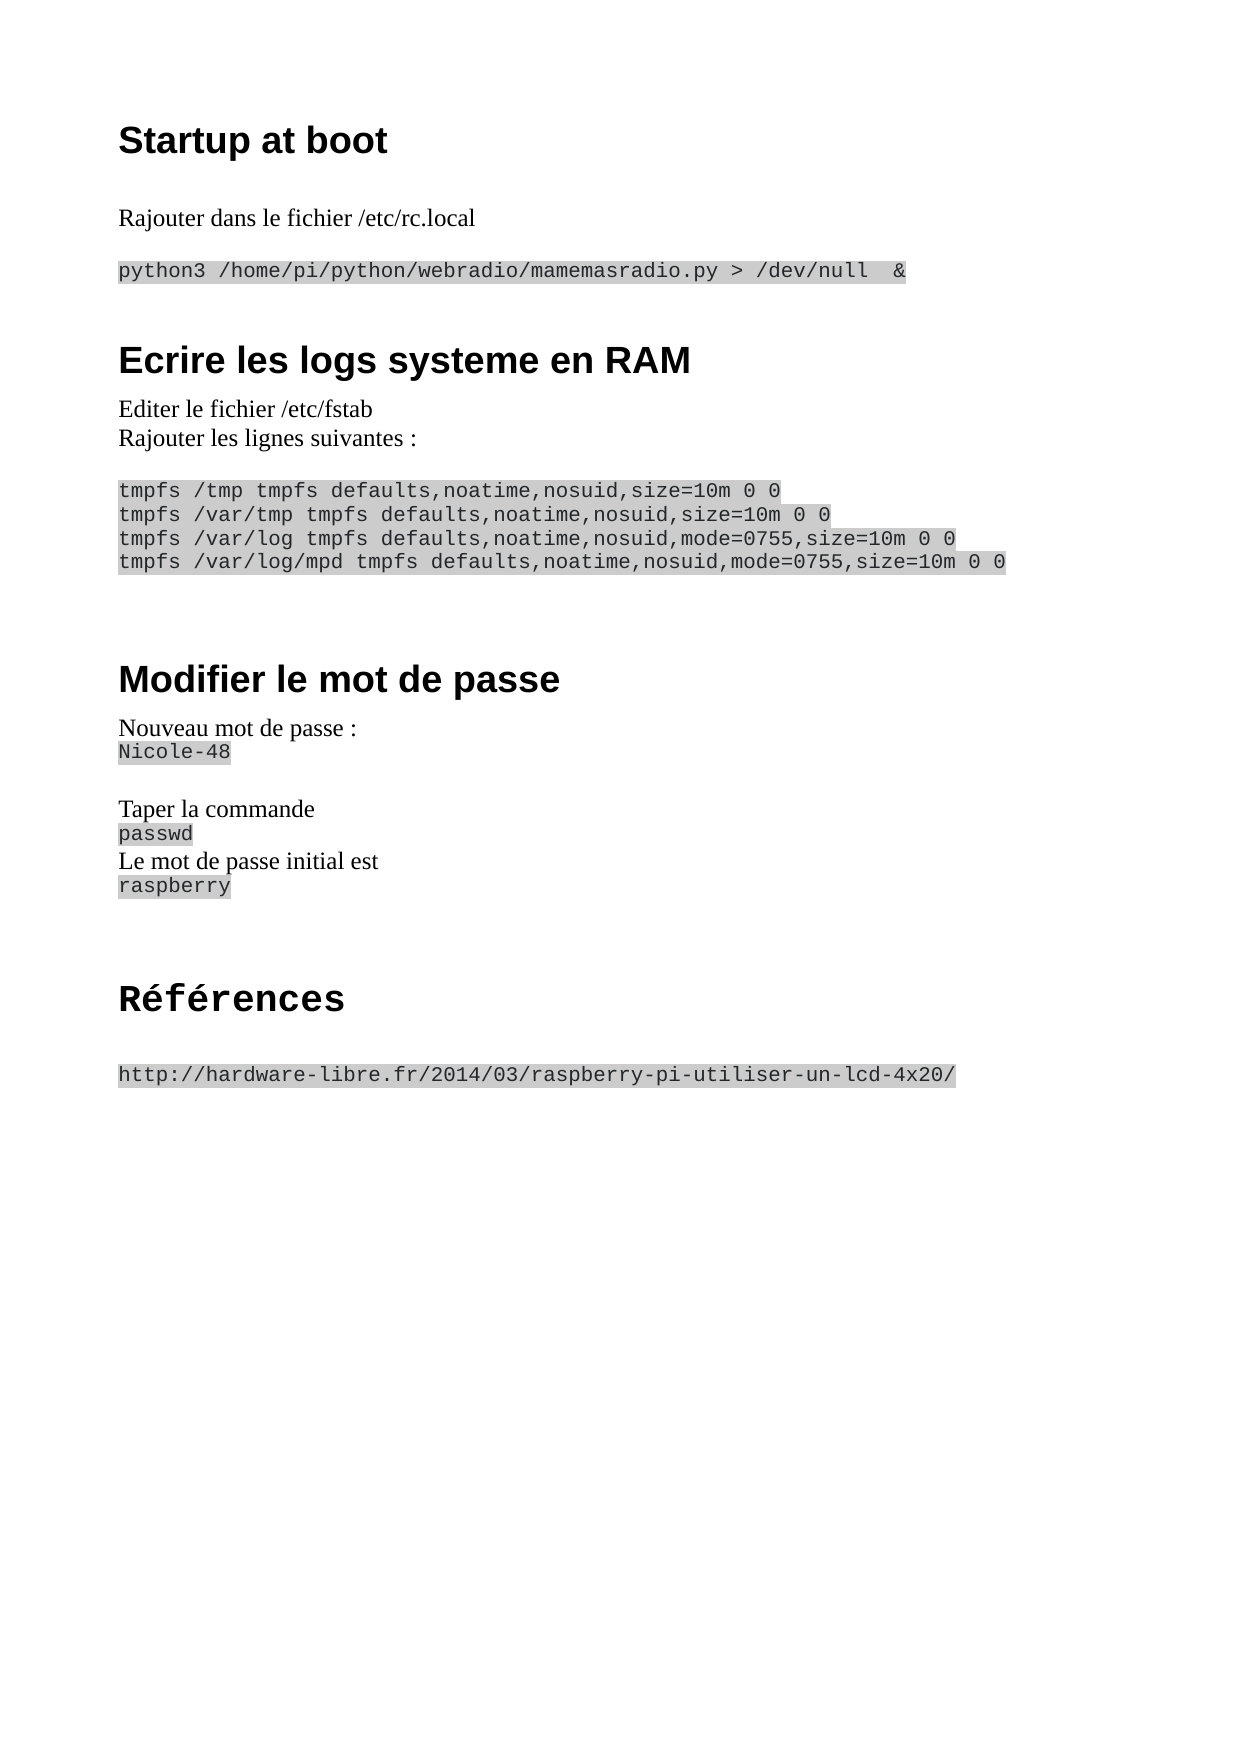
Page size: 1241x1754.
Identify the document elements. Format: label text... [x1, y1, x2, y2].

text tmpfs /var/tmp tmpfs defaults,noatime,nosuid,size=10m 0 0 [118, 504, 1122, 528]
subtitle Modifier le mot de passe [118, 657, 1122, 700]
subtitle Ecrire les logs systeme en RAM [118, 338, 1122, 382]
text Nouveau mot de passe : [118, 713, 1122, 741]
text tmpfs /var/log/mpd tmpfs defaults,noatime,nosuid,mode=0755,size=10m 0 0 [118, 551, 1122, 575]
text Nicole-48 [118, 741, 1122, 765]
text tmpfs /tmp tmpfs defaults,noatime,nosuid,size=10m 0 0 [118, 480, 1122, 504]
text Le mot de passe initial est [118, 846, 1122, 875]
subtitle Startup at boot [118, 118, 1122, 162]
text Rajouter les lignes suivantes : [118, 423, 1122, 452]
text raspberry [118, 875, 1122, 899]
text http://hardware-libre.fr/2014/03/raspberry-pi-utiliser-un-lcd-4x20/ [118, 1064, 1122, 1088]
text Editer le fichier /etc/fstab [118, 394, 1122, 423]
text passwd [118, 823, 1122, 846]
text Rajouter dans le fichier /etc/rc.local [118, 203, 1122, 232]
text tmpfs /var/log tmpfs defaults,noatime,nosuid,mode=0755,size=10m 0 0 [118, 528, 1122, 551]
subtitle Références [118, 980, 1122, 1023]
text python3 /home/pi/python/webradio/mamemasradio.py > /dev/null & [118, 261, 1122, 284]
text Taper la commande [118, 794, 1122, 823]
